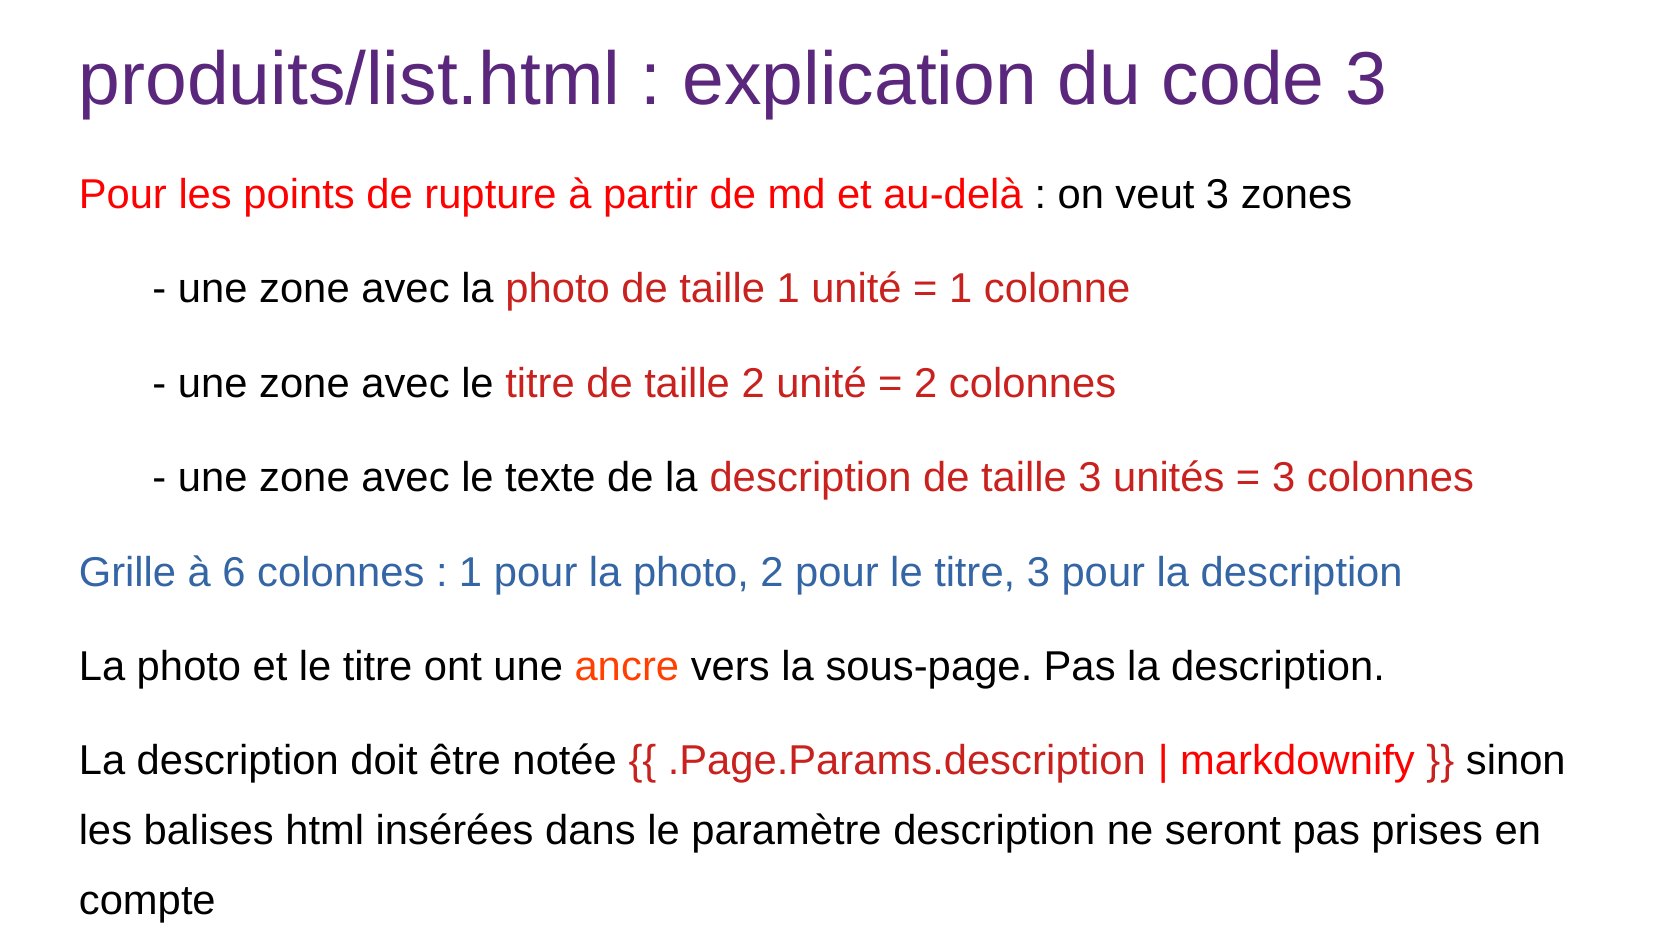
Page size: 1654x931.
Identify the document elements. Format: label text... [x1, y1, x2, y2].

title produits/list.html : explication du code 3 [78, 36, 1556, 147]
text_box Pour les points de rupture à partir de md et au-delà : on veut 3 zones - une zone avec la photo de taille 1 unité = 1 colonne - une zone avec le titre de taille 2 unité = 2 colonnes - une zone avec le texte de la description de taille 3 unités = 3 colonnes Grille à 6 colonnes : 1 pour la photo, 2 pour le titre, 3 pour la description La photo et le titre ont une ancre vers la sous-page. Pas la description. La description doit être notée {{ .Page.Params.description | markdownify }} sinon les balises html insérées dans le paramètre description ne seront pas prises en compte [78, 147, 1595, 931]
